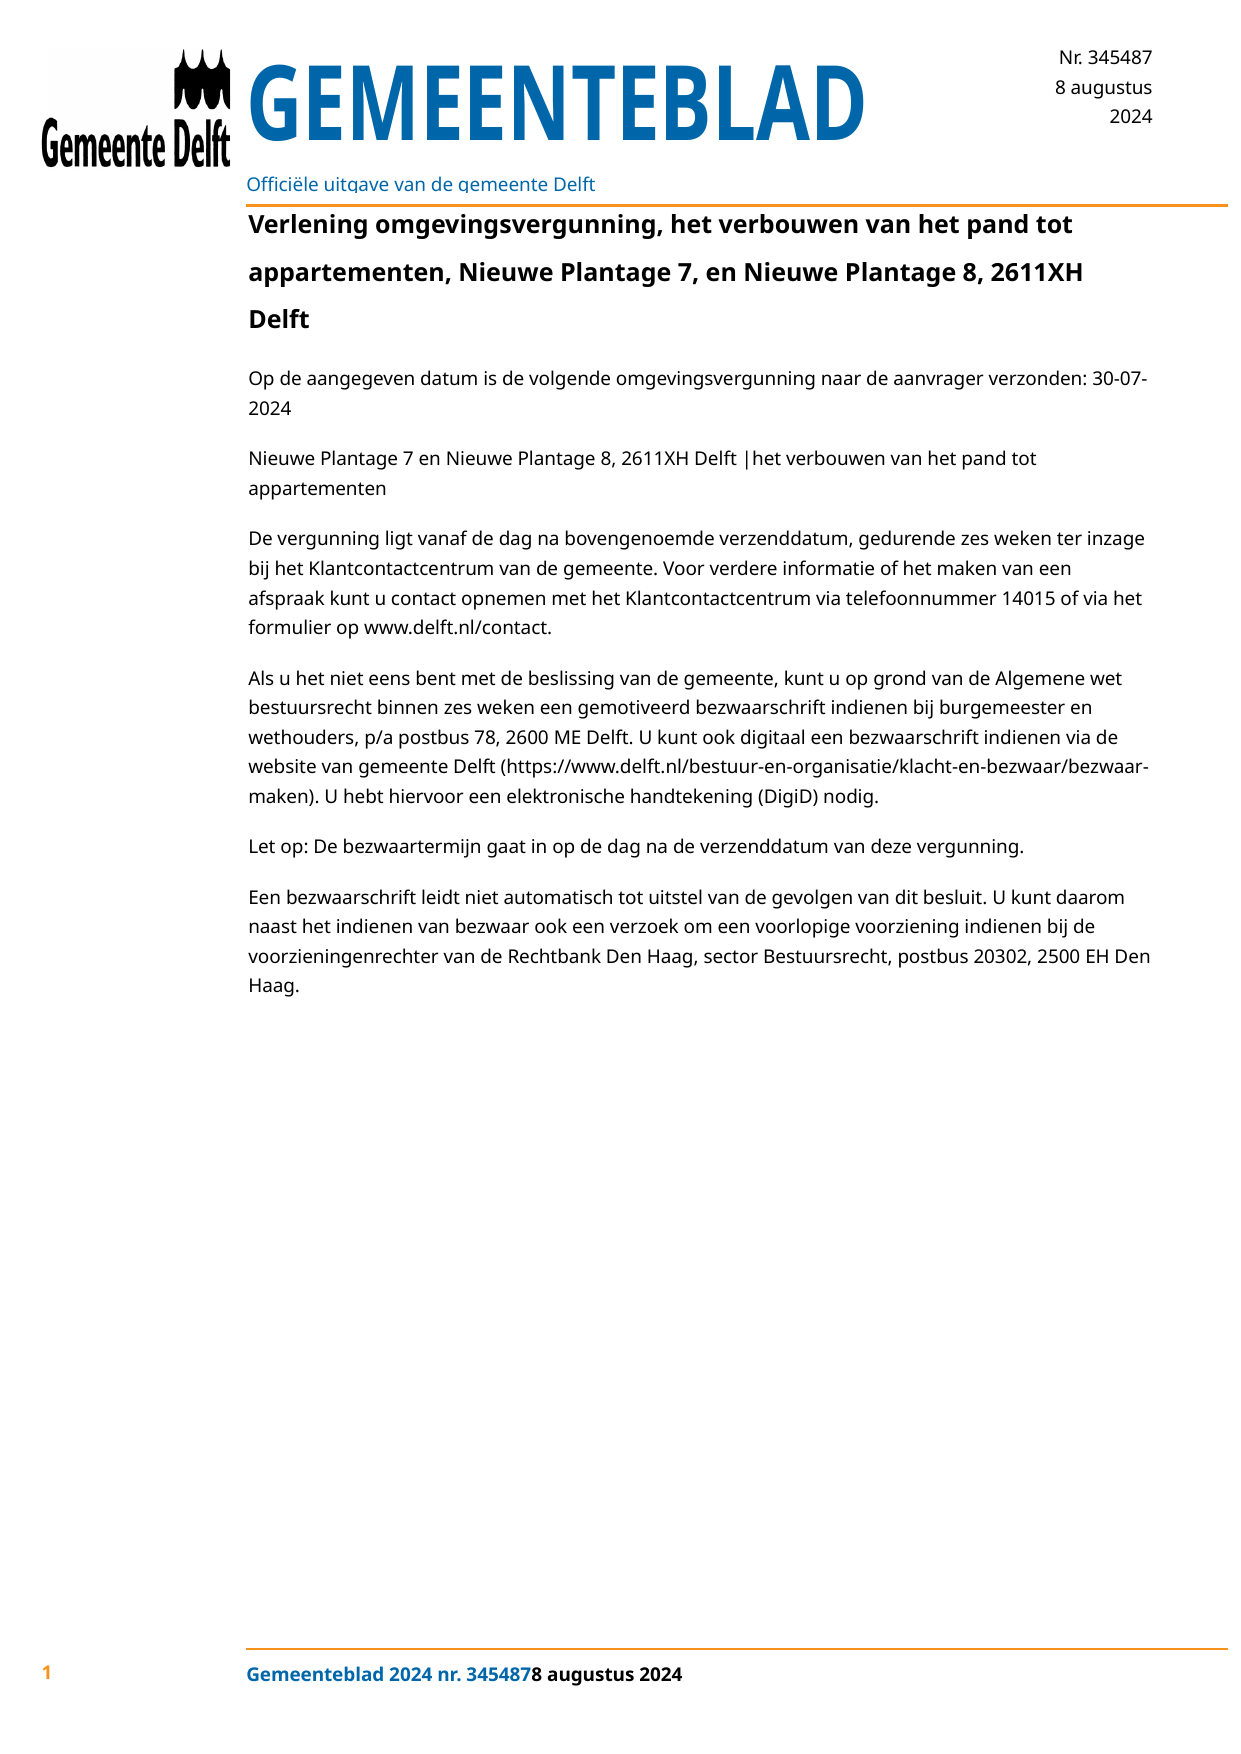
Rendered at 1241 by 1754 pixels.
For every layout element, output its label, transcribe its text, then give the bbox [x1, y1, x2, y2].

text Verlening omgevingsvergunning, het verbouwen van het pand tot appartementen, Nieuwe Plantage 7, en Nieuwe Plantage 8, 2611XH Delft [248, 207, 1152, 336]
text Let op: De bezwaartermijn gaat in op de dag na de verzenddatum van deze vergunning. [248, 833, 1152, 859]
picture [41, 47, 231, 172]
text Op de aangegeven datum is de volgende omgevingsvergunning naar de aanvrager verzonden: 30-07-2024 [248, 366, 1152, 421]
text De vergunning ligt vanaf de dag na bovengenoemde verzenddatum, gedurende zes weken ter inzage bij het Klantcontactcentrum van de gemeente. Voor verdere informatie of het maken van een afspraak kunt u contact opnemen met het Klantcontactcentrum via telefoonnummer 14015 of via het formulier op www.delft.nl/contact. [248, 526, 1152, 640]
text Een bezwaarschrift leidt niet automatisch tot uitstel van de gevolgen van dit besluit. U kunt daarom naast het indienen van bezwaar ook een verzoek om een voorlopige voorziening indienen bij de voorzieningenrechter van de Rechtbank Den Haag, sector Bestuursrecht, postbus 20302, 2500 EH Den Haag. [248, 884, 1152, 998]
text Als u het niet eens bent met de beslissing van de gemeente, kunt u op grond van de Algemene wet bestuursrecht binnen zes weken een gemotiveerd bezwaarschrift indienen bij burgemeester en wethouders, p/a postbus 78, 2600 ME Delft. U kunt ook digitaal een bezwaarschrift indienen via de website van gemeente Delft (https://www.delft.nl/bestuur-en-organisatie/klacht-en-bezwaar/bezwaar-maken). U hebt hiervoor een elektronische handtekening (DigiD) nodig. [248, 665, 1152, 809]
text Nieuwe Plantage 7 en Nieuwe Plantage 8, 2611XH Delft |het verbouwen van het pand tot appartementen [248, 446, 1152, 501]
